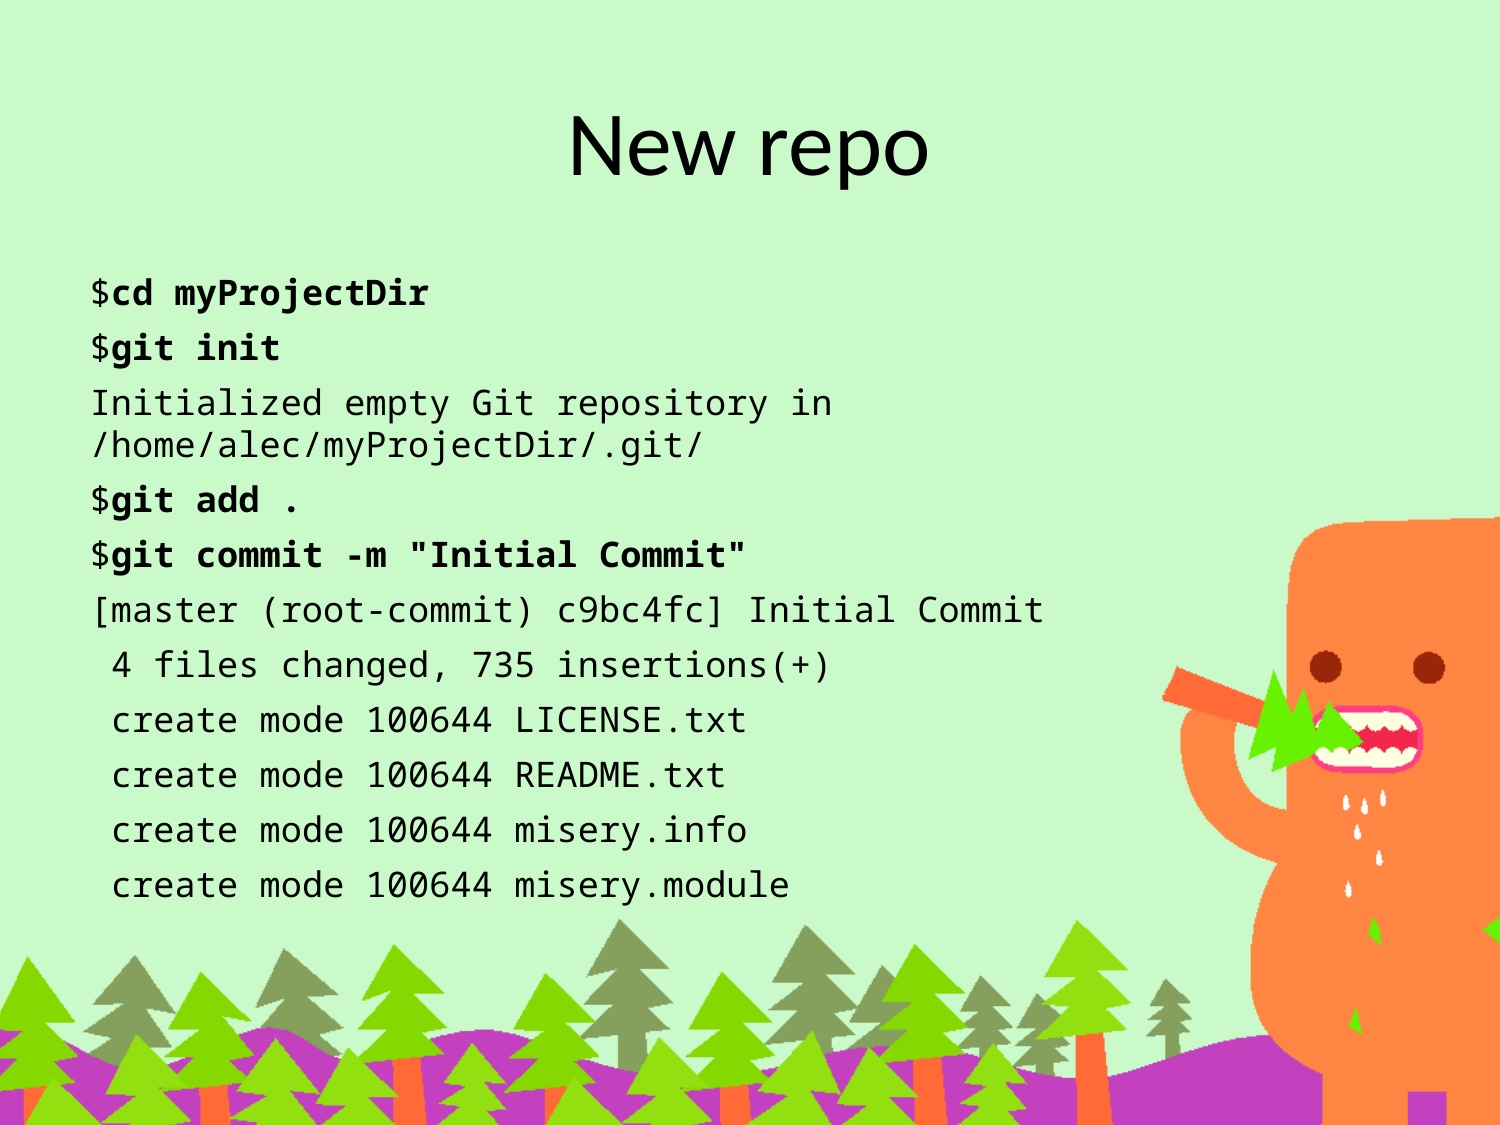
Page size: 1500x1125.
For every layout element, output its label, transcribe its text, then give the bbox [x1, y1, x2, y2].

title New repo [75, 20, 1424, 257]
list $cd myProjectDir $git init Initialized empty Git repository in /home/alec/myProjectDir/.git/ $git add . $git commit -m "Initial Commit" [master (root-commit) c9bc4fc] Initial Commit 4 files changed, 735 insertions(+) create mode 100644 LICENSE.txt create mode 100644 README.txt create mode 100644 misery.info create mode 100644 misery.module [75, 262, 1424, 916]
picture [0, 0, 1500, 1125]
